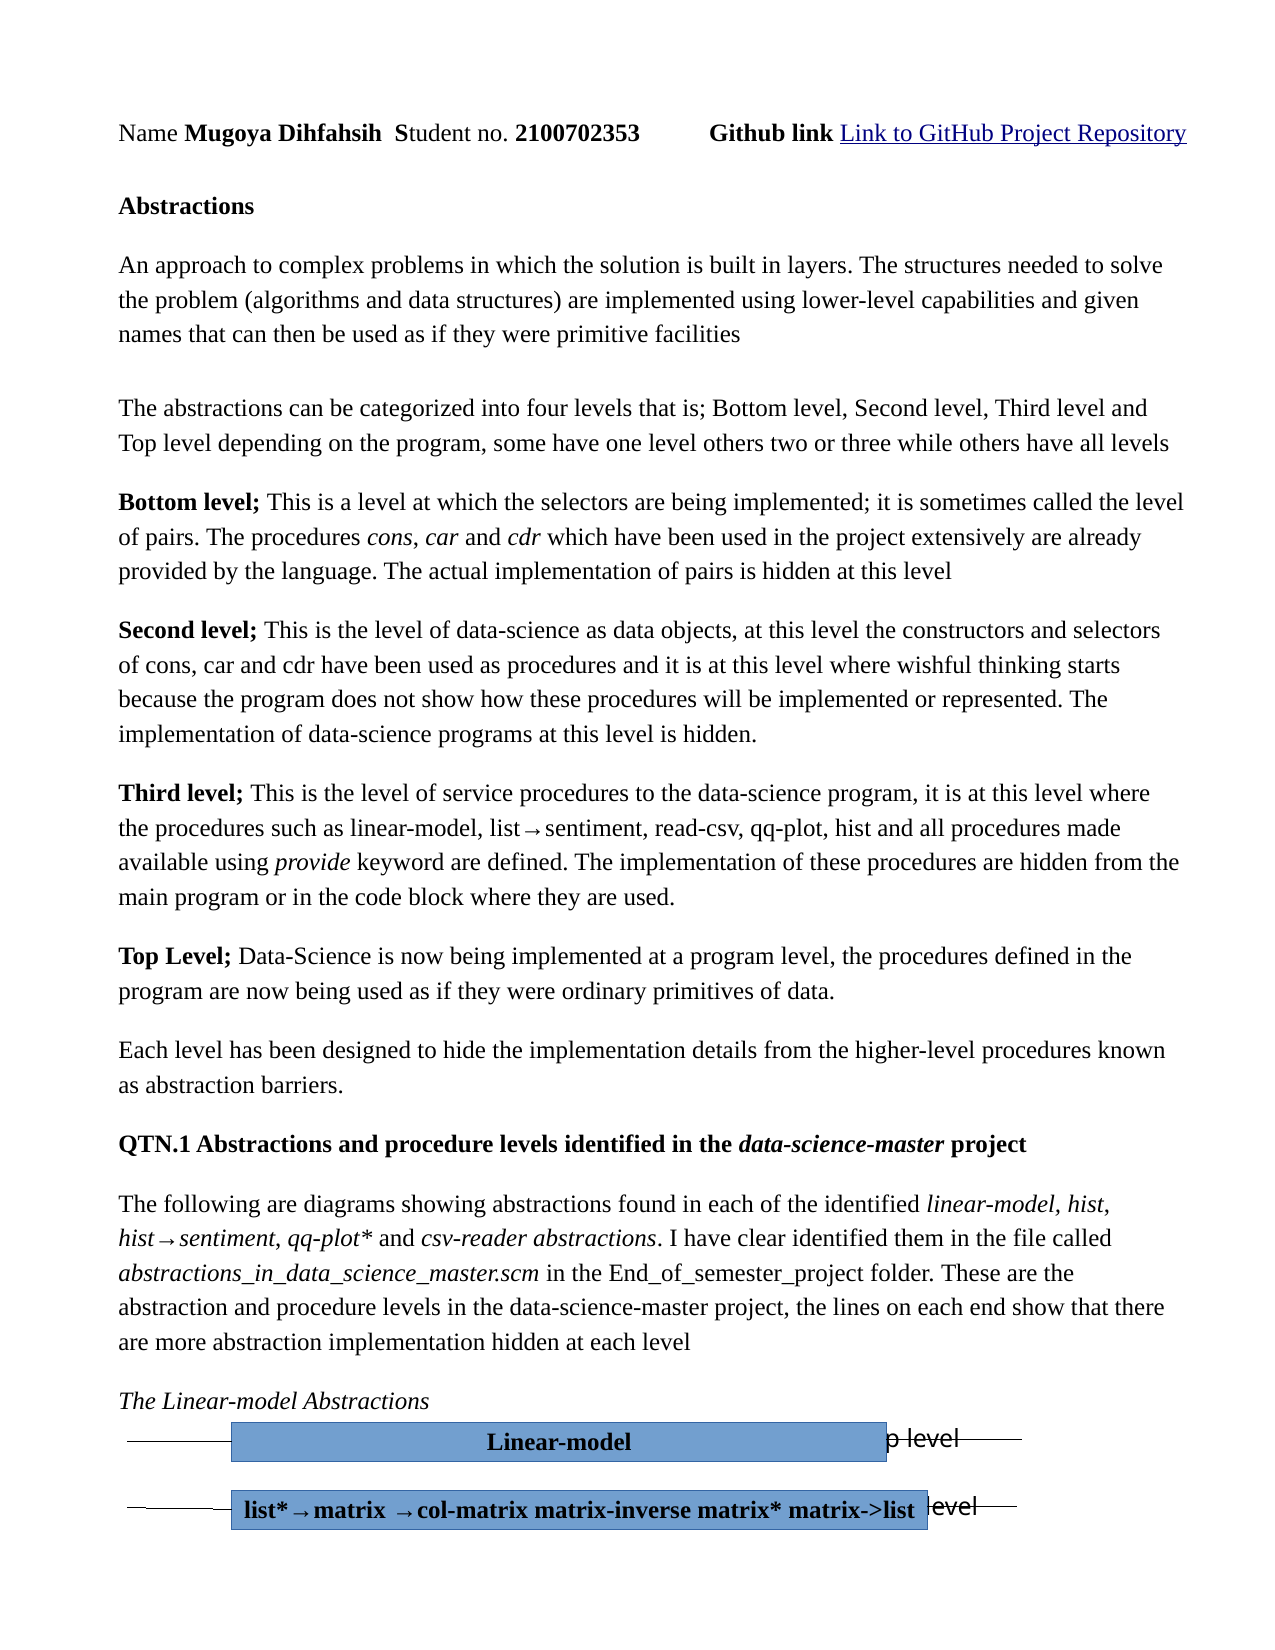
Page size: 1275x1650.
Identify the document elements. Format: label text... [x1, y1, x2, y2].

text An approach to complex problems in which the solution is built in layers. The structures needed to solve the problem (algorithms and data structures) are implemented using lower-level capabilities and given names that can then be used as if they were primitive facilities [118, 250, 1187, 348]
text Abstractions [118, 191, 1187, 219]
text Top level [118, 1421, 1187, 1455]
text The following are diagrams showing abstractions found in each of the identified linear-model, hist, hist→sentiment, qq-plot* and csv-reader abstractions. I have clear identified them in the file called abstractions_in_data_science_master.scm in the End_of_semester_project folder. These are the abstraction and procedure levels in the data-science-master project, the lines on each end show that there are more abstraction implementation hidden at each level [118, 1189, 1187, 1356]
text Name Mugoya Dihfahsih Student no. 2100702353 Github link Link to GitHub Project Repository [118, 118, 1187, 147]
text Second level; This is the level of data-science as data objects, at this level the constructors and selectors of cons, car and cdr have been used as procedures and it is at this level where wishful thinking starts because the program does not show how these procedures will be implemented or represented. The implementation of data-science programs at this level is hidden. [118, 616, 1187, 748]
text Bottom level; This is a level at which the selectors are being implemented; it is sometimes called the level of pairs. The procedures cons, car and cdr which have been used in the project extensively are already provided by the language. The actual implementation of pairs is hidden at this level [118, 487, 1187, 585]
text The abstractions can be categorized into four levels that is; Bottom level, Second level, Third level and Top level depending on the program, some have one level others two or three while others have all levels [118, 393, 1187, 456]
text Each level has been designed to hide the implementation details from the higher-level procedures known as abstraction barriers. [118, 1035, 1187, 1099]
text The Linear-model Abstractions [118, 1386, 1187, 1415]
text QTN.1 Abstractions and procedure levels identified in the data-science-master project [118, 1129, 1187, 1158]
text Top Level; Data-Science is now being implemented at a program level, the procedures defined in the program are now being used as if they were ordinary primitives of data. [118, 941, 1187, 1005]
text Third level [118, 1489, 1187, 1523]
text Third level; This is the level of service procedures to the data-science program, it is at this level where the procedures such as linear-model, list→sentiment, read-csv, qq-plot, hist and all procedures made available using provide keyword are defined. The implementation of these procedures are hidden from the main program or in the code block where they are used. [118, 778, 1187, 911]
